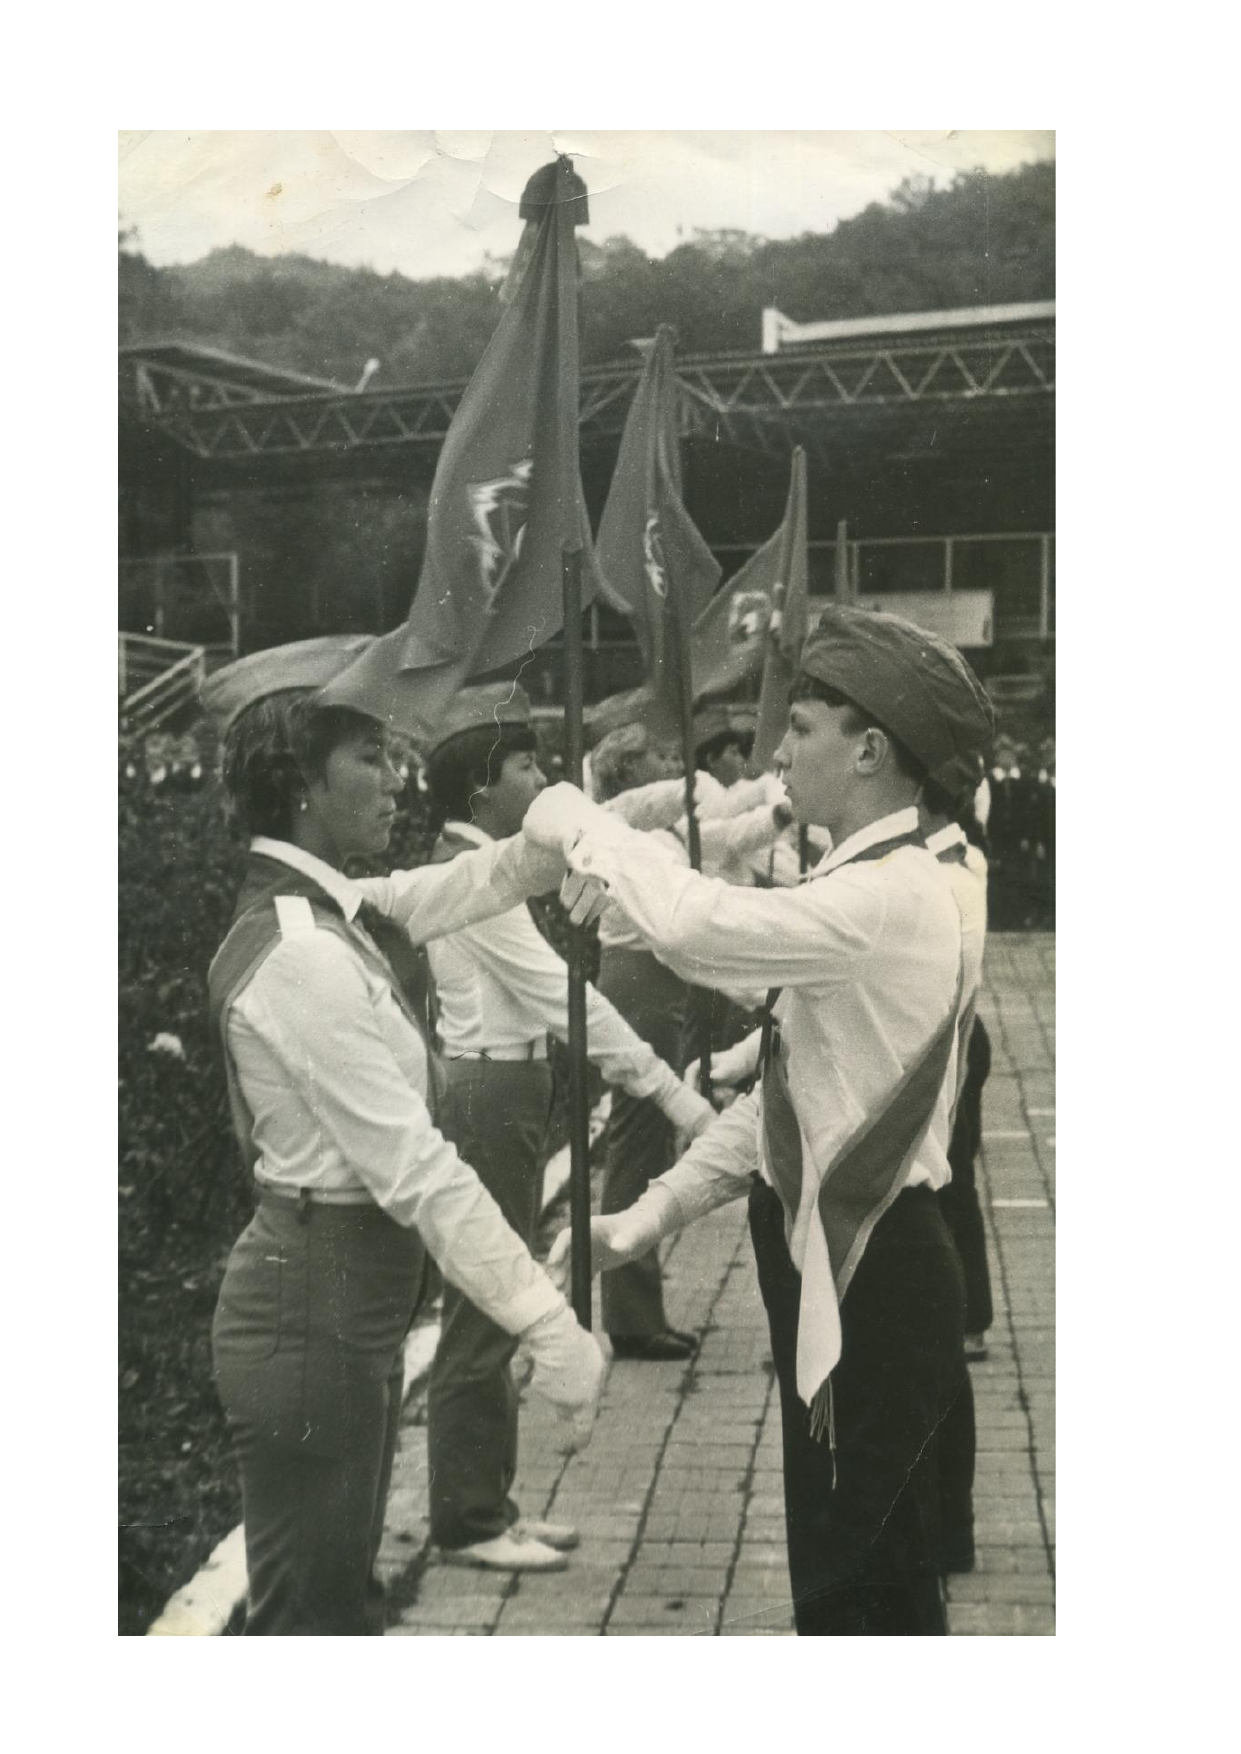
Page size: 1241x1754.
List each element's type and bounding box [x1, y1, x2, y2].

picture [118, 130, 1056, 1636]
